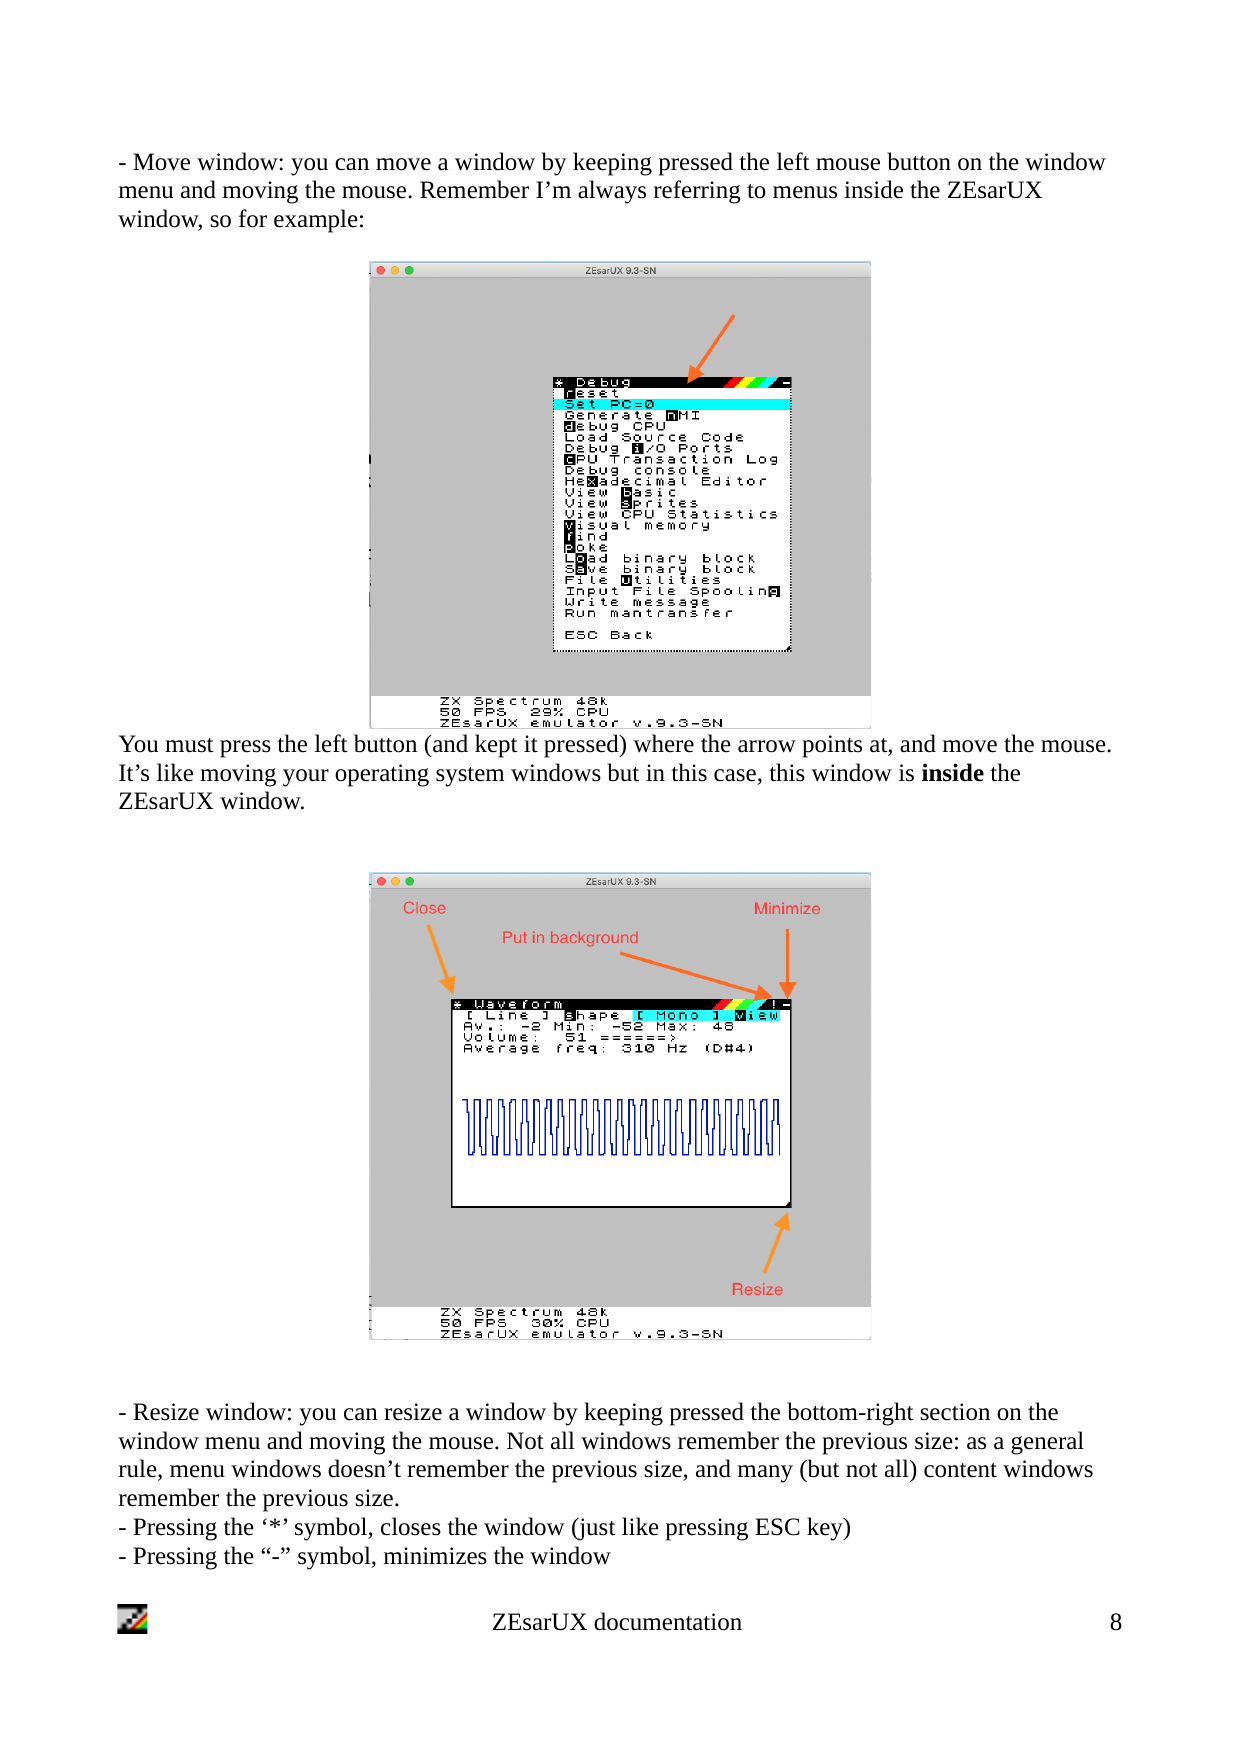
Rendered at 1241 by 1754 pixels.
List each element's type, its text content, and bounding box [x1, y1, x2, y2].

text - Move window: you can move a window by keeping pressed the left mouse button on the window menu and moving the mouse. Remember I’m always referring to menus inside the ZEsarUX window, so for example: [118, 147, 1122, 233]
picture [369, 261, 872, 729]
picture [117, 1604, 148, 1634]
text - Resize window: you can resize a window by keeping pressed the bottom-right section on the window menu and moving the mouse. Not all windows remember the previous size: as a general rule, menu windows doesn’t remember the previous size, and many (but not all) content windows remember the previous size. [118, 1397, 1122, 1512]
text - Pressing the “-” symbol, minimizes the window [118, 1541, 1122, 1569]
picture [369, 872, 872, 1340]
text - Pressing the ‘*’ symbol, closes the window (just like pressing ESC key) [118, 1512, 1122, 1541]
text You must press the left button (and kept it pressed) where the arrow points at, and move the mouse. It’s like moving your operating system windows but in this case, this window is inside the ZEsarUX window. [118, 729, 1122, 815]
